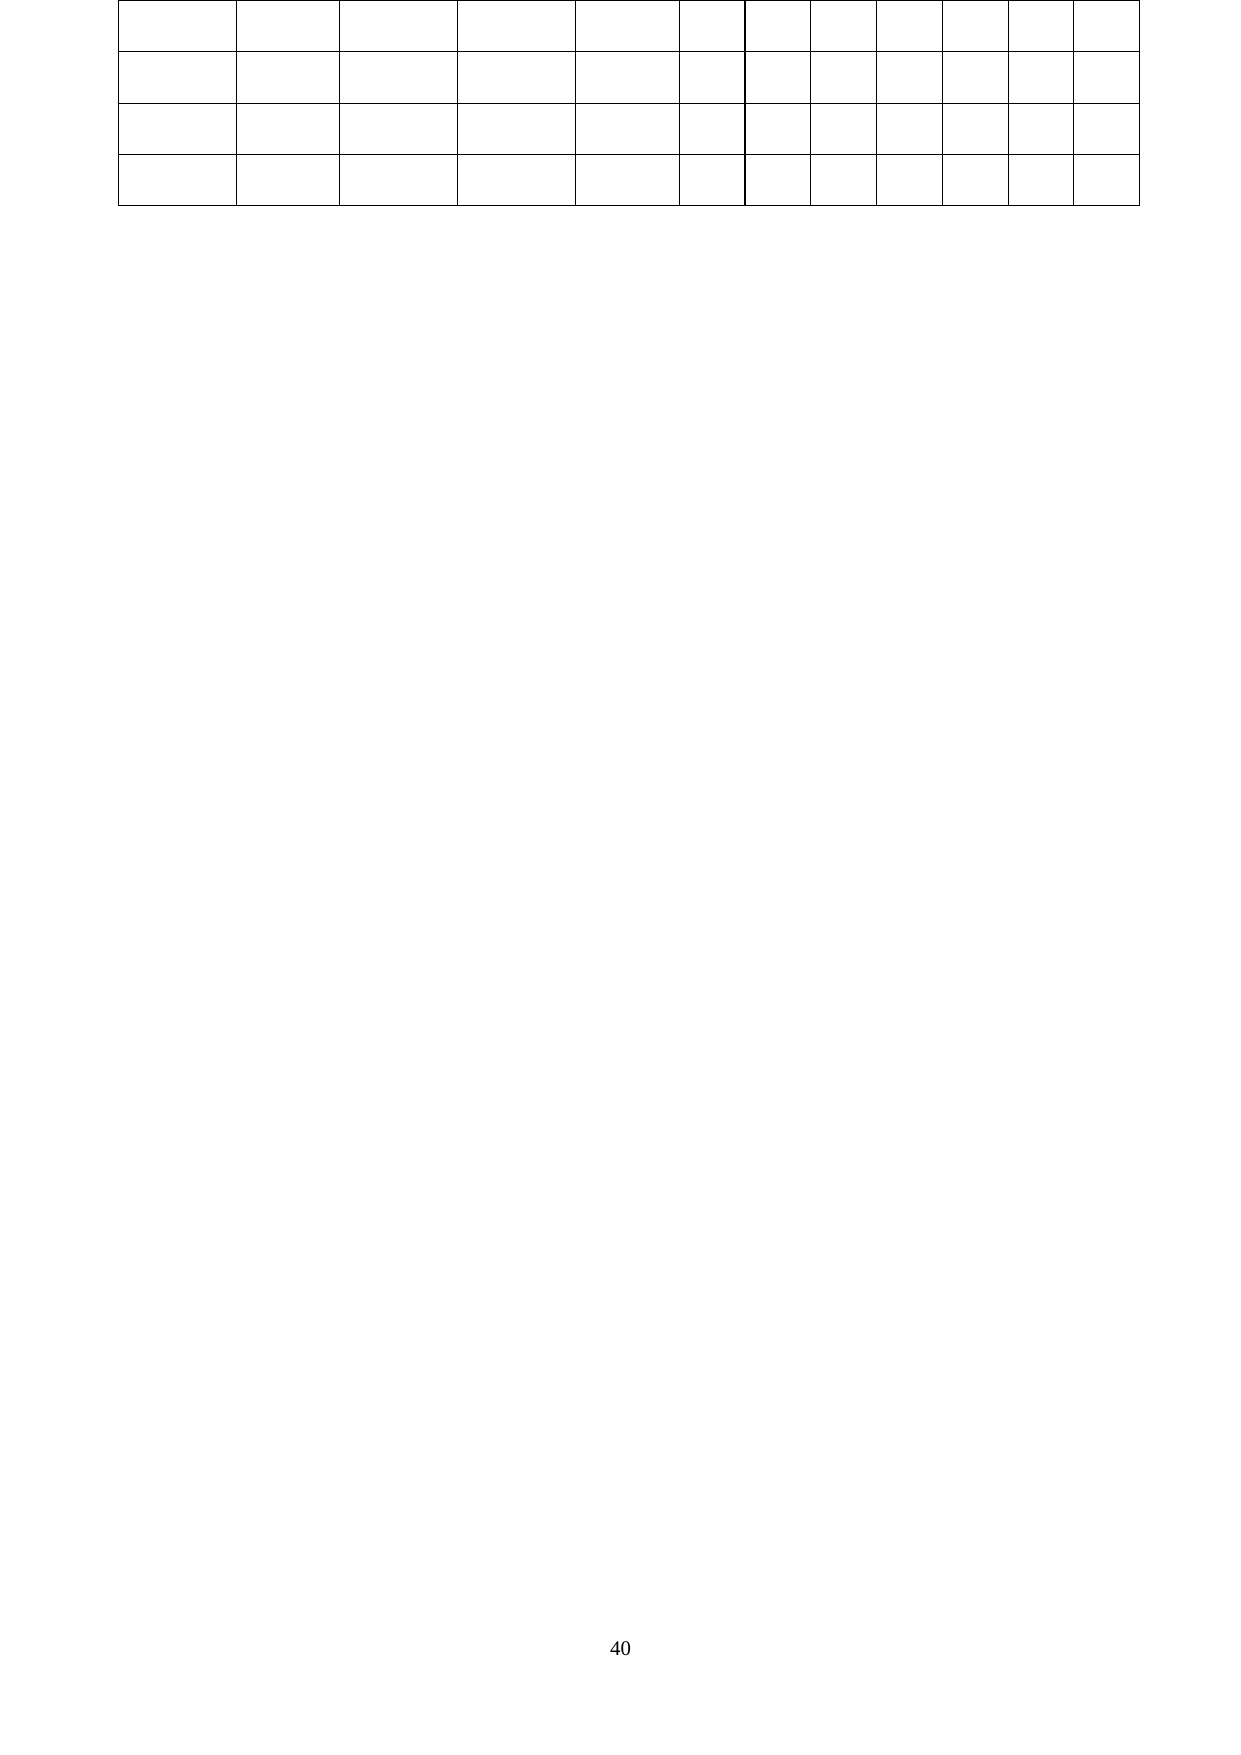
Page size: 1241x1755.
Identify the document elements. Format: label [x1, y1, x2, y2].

table_cell [458, 1, 575, 51]
table_cell [576, 1, 679, 51]
table_cell [877, 155, 942, 205]
table_cell [340, 104, 457, 154]
table_cell [340, 52, 457, 102]
table_cell [877, 1, 942, 51]
table_cell [119, 104, 236, 154]
table_cell [458, 52, 575, 102]
table_cell [119, 52, 236, 102]
table_cell [680, 1, 744, 51]
table_cell [1074, 104, 1139, 154]
table_cell [680, 52, 744, 102]
table_cell [340, 155, 457, 205]
table_cell [680, 104, 744, 154]
table_cell [237, 155, 339, 205]
table_cell [943, 104, 1008, 154]
table_cell [746, 1, 810, 51]
table_cell [943, 52, 1008, 102]
table_cell [746, 155, 810, 205]
table_cell [1074, 155, 1139, 205]
table_cell [119, 1, 236, 51]
table_cell [340, 1, 457, 51]
table_cell [237, 52, 339, 102]
table_cell [1009, 52, 1073, 102]
table_cell [746, 52, 810, 102]
table_cell [680, 155, 744, 205]
table_cell [811, 52, 876, 102]
table_cell [576, 104, 679, 154]
table_cell [1074, 52, 1139, 102]
table_cell [1009, 104, 1073, 154]
table_cell [1074, 1, 1139, 51]
table_cell [576, 155, 679, 205]
table_cell [811, 104, 876, 154]
table_cell [877, 104, 942, 154]
table_cell [237, 1, 339, 51]
table_cell [1009, 1, 1073, 51]
table_cell [811, 1, 876, 51]
table_cell [119, 155, 236, 205]
table_cell [943, 155, 1008, 205]
table_cell [943, 1, 1008, 51]
table_cell [811, 155, 876, 205]
table_cell [458, 155, 575, 205]
table_cell [1009, 155, 1073, 205]
table_cell [877, 52, 942, 102]
table_cell [458, 104, 575, 154]
table_cell [746, 104, 810, 154]
table_cell [237, 104, 339, 154]
table_cell [576, 52, 679, 102]
